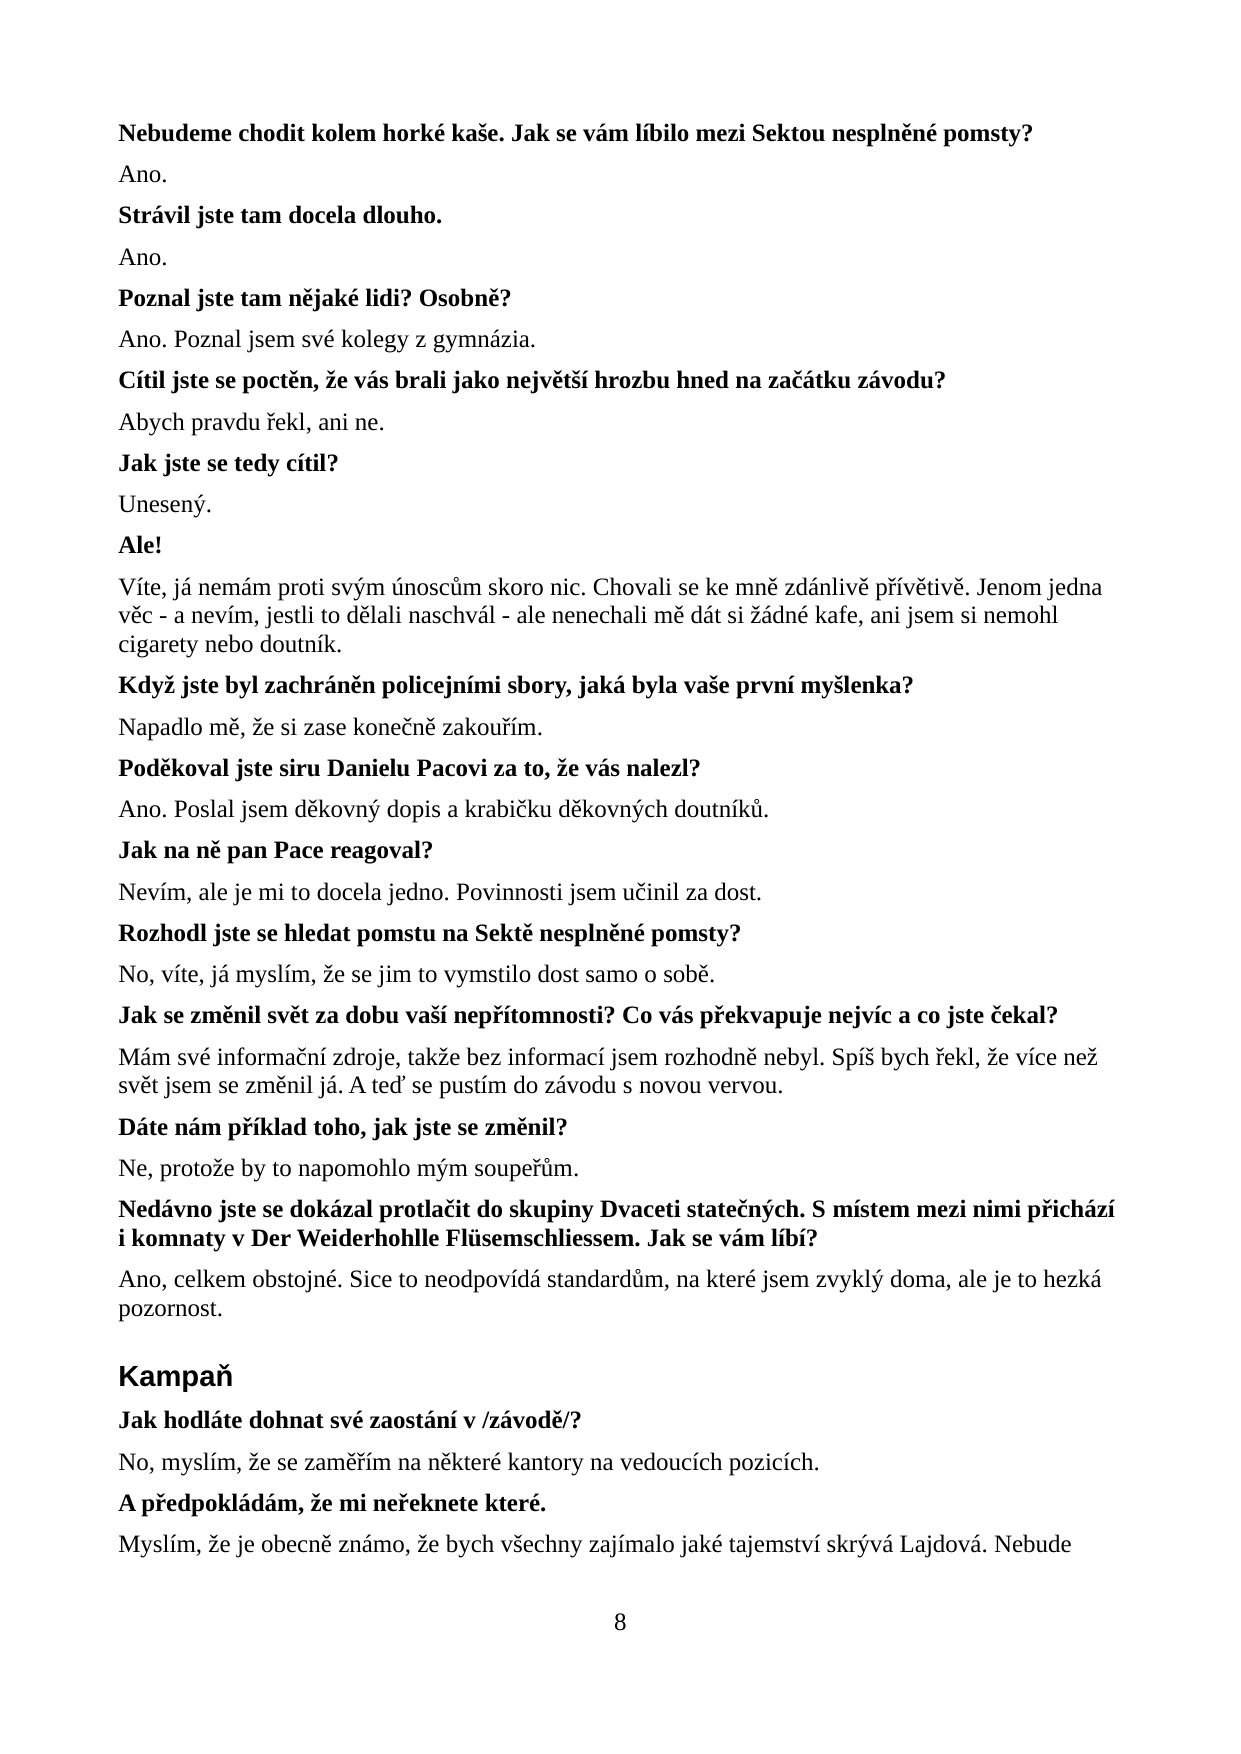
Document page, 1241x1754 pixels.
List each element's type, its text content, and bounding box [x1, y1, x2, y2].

text Myslím, že je obecně známo, že bych všechny zajímalo jaké tajemství skrývá Lajdová. Nebude [118, 1529, 1122, 1558]
text Napadlo mě, že si zase konečně zakouřím. [118, 712, 1122, 741]
text Strávil jste tam docela dlouho. [118, 201, 1122, 229]
text Ale! [118, 531, 1122, 559]
text Ano. [118, 242, 1122, 271]
text Ano, celkem obstojné. Sice to neodpovídá standardům, na které jsem zvyklý doma, ale je to hezká pozornost. [118, 1264, 1122, 1322]
text Dáte nám příklad toho, jak jste se změnil? [118, 1112, 1122, 1141]
text Rozhodl jste se hledat pomstu na Sektě nesplněné pomsty? [118, 918, 1122, 947]
text Víte, já nemám proti svým únoscům skoro nic. Chovali se ke mně zdánlivě přívětivě. Jenom jedna věc - a nevím, jestli to dělali naschvál - ale nenechali mě dát si žádné kafe, ani jsem si nemohl cigarety nebo doutník. [118, 572, 1122, 658]
text No, myslím, že se zaměřím na některé kantory na vedoucích pozicích. [118, 1447, 1122, 1475]
text Abych pravdu řekl, ani ne. [118, 407, 1122, 436]
text Nevím, ale je mi to docela jedno. Povinnosti jsem učinil za dost. [118, 877, 1122, 906]
text Nedávno jste se dokázal protlačit do skupiny Dvaceti statečných. S místem mezi nimi přichází i komnaty v Der Weiderhohlle Flüsemschliessem. Jak se vám líbí? [118, 1194, 1122, 1252]
text Ano. [118, 159, 1122, 188]
text Cítil jste se poctěn, že vás brali jako největší hrozbu hned na začátku závodu? [118, 366, 1122, 394]
text Ano. Poznal jsem své kolegy z gymnázia. [118, 324, 1122, 353]
text Jak na ně pan Pace reagoval? [118, 836, 1122, 864]
text Ne, protože by to napomohlo mým soupeřům. [118, 1153, 1122, 1182]
text Jak hodláte dohnat své zaostání v /závodě/? [118, 1405, 1122, 1434]
text Nebudeme chodit kolem horké kaše. Jak se vám líbilo mezi Sektou nesplněné pomsty? [118, 118, 1122, 147]
text Jak jste se tedy cítil? [118, 448, 1122, 477]
text Ano. Poslal jsem děkovný dopis a krabičku děkovných doutníků. [118, 794, 1122, 823]
text Poděkoval jste siru Danielu Pacovi za to, že vás nalezl? [118, 753, 1122, 782]
text A předpokládám, že mi neřeknete které. [118, 1488, 1122, 1517]
text No, víte, já myslím, že se jim to vymstilo dost samo o sobě. [118, 959, 1122, 988]
text Unesený. [118, 489, 1122, 518]
text Jak se změnil svět za dobu vaší nepřítomnosti? Co vás překvapuje nejvíc a co jste čekal? [118, 1001, 1122, 1029]
text Když jste byl zachráněn policejními sbory, jaká byla vaše první myšlenka? [118, 671, 1122, 699]
text Poznal jste tam nějaké lidi? Osobně? [118, 283, 1122, 312]
text Mám své informační zdroje, takže bez informací jsem rozhodně nebyl. Spíš bych řekl, že více než svět jsem se změnil já. A teď se pustím do závodu s novou vervou. [118, 1042, 1122, 1099]
subtitle Kampaň [118, 1359, 1122, 1393]
